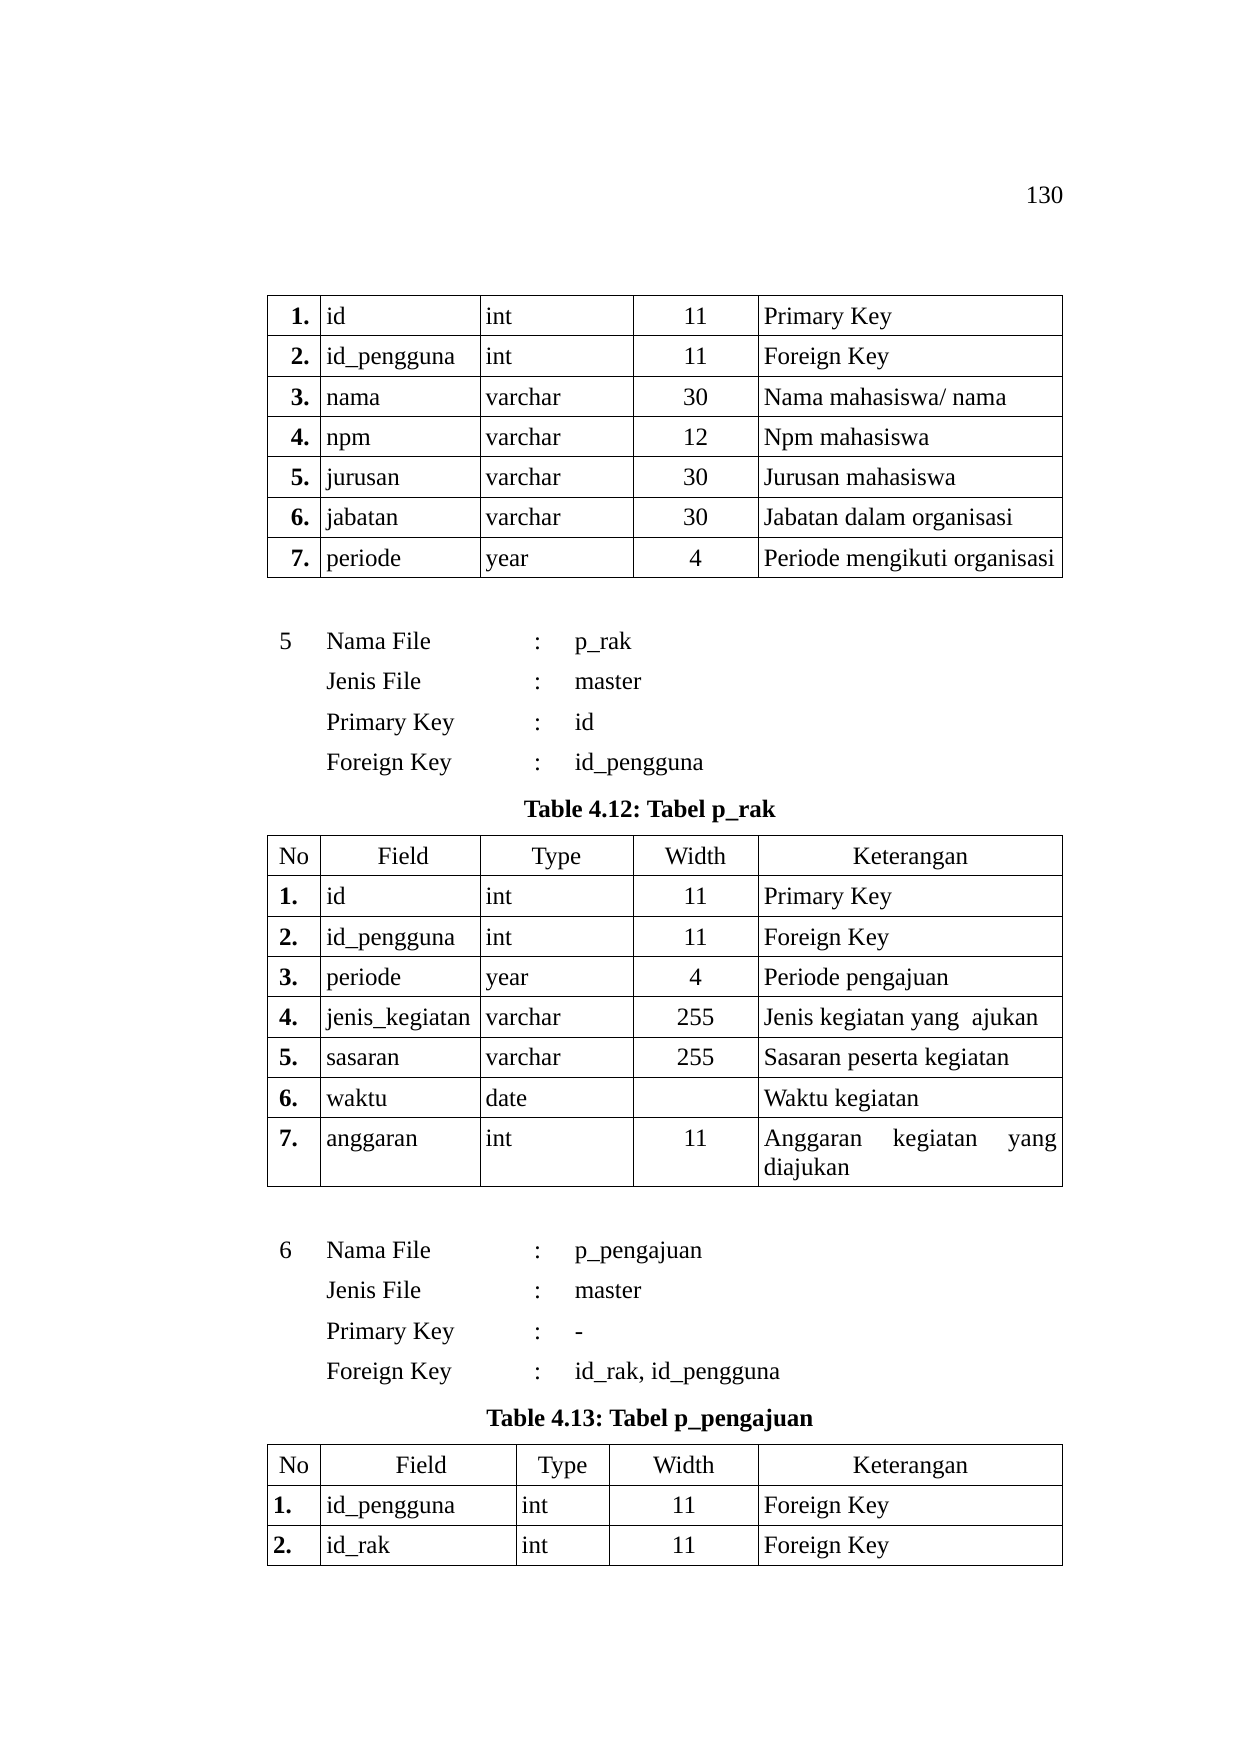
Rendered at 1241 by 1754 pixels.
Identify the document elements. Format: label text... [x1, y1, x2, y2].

table_cell id_pengguna [321, 336, 480, 376]
table_cell Jurusan mahasiswa [759, 457, 1062, 497]
table_cell Waktu kegiatan [759, 1078, 1062, 1117]
table_cell Jenis File [320, 1270, 528, 1310]
table_cell [268, 377, 320, 416]
table_cell id [321, 876, 480, 916]
table_header Field [321, 836, 480, 875]
table_header : [528, 1230, 569, 1270]
table_cell [268, 457, 320, 497]
table_cell jenis_kegiatan [321, 997, 480, 1037]
table_header Type [481, 836, 633, 875]
text Table 4.12: Tabel p_rak [236, 794, 1063, 823]
table_cell Primary Key [759, 296, 1062, 335]
table_cell int [481, 296, 633, 335]
table_cell varchar [481, 1038, 633, 1077]
table_header No [268, 836, 320, 875]
table_cell [274, 661, 320, 701]
table_cell 30 [634, 498, 758, 537]
table_header 6 [274, 1230, 320, 1270]
table_cell master [569, 1270, 1062, 1310]
table_cell int [481, 1118, 633, 1186]
table_header Keterangan [759, 1445, 1062, 1484]
table_cell [274, 701, 320, 741]
table_cell master [569, 661, 1062, 701]
table_cell Foreign Key [320, 1350, 528, 1390]
table_cell Foreign Key [759, 1526, 1062, 1565]
table_cell [268, 1118, 320, 1186]
table_cell Anggaran kegiatan yang diajukan [759, 1118, 1062, 1186]
table_cell : [528, 1350, 569, 1390]
table_cell : [528, 661, 569, 701]
table_cell [274, 741, 320, 781]
table_header p_rak [569, 621, 1062, 661]
table_cell [268, 1526, 320, 1565]
table_cell 255 [634, 1038, 758, 1077]
table_cell Foreign Key [759, 1486, 1062, 1525]
table_cell : [528, 1310, 569, 1350]
table_cell varchar [481, 457, 633, 497]
table_cell periode [321, 538, 480, 577]
table_cell Nama mahasiswa/ nama [759, 377, 1062, 416]
table_cell int [517, 1486, 609, 1525]
table_cell [268, 957, 320, 996]
table_cell date [481, 1078, 633, 1117]
table_cell 11 [634, 876, 758, 916]
table_cell 11 [634, 296, 758, 335]
table_cell 11 [634, 336, 758, 376]
table_cell 30 [634, 377, 758, 416]
table_cell 4 [634, 957, 758, 996]
table_cell Primary Key [320, 701, 528, 741]
table_cell Sasaran peserta kegiatan [759, 1038, 1062, 1077]
table_cell int [481, 336, 633, 376]
table_cell : [528, 741, 569, 781]
table_header Nama File [320, 1230, 528, 1270]
table_cell - [569, 1310, 1062, 1350]
table_cell Primary Key [759, 876, 1062, 916]
table_cell int [481, 917, 633, 956]
table_cell : [528, 701, 569, 741]
table_cell varchar [481, 997, 633, 1037]
table_cell [268, 1486, 320, 1525]
table_cell id_rak [321, 1526, 516, 1565]
table_cell Foreign Key [759, 336, 1062, 376]
table_cell Periode pengajuan [759, 957, 1062, 996]
table_header Width [634, 836, 758, 875]
table_cell id [321, 296, 480, 335]
table_header Nama File [320, 621, 528, 661]
table_cell [268, 1038, 320, 1077]
table_cell [268, 1078, 320, 1117]
table_header No [268, 1445, 320, 1484]
table_cell varchar [481, 377, 633, 416]
table_cell [274, 1310, 320, 1350]
table_cell [268, 336, 320, 376]
table_cell : [528, 1270, 569, 1310]
table_cell year [481, 957, 633, 996]
table_cell [268, 498, 320, 537]
table_cell [274, 1350, 320, 1390]
table_header Width [610, 1445, 758, 1484]
table_cell 4 [634, 538, 758, 577]
table_cell id_pengguna [321, 1486, 516, 1525]
table_cell Jenis File [320, 661, 528, 701]
table_cell [274, 1270, 320, 1310]
table_cell Periode mengikuti organisasi [759, 538, 1062, 577]
table_cell waktu [321, 1078, 480, 1117]
table_cell [634, 1078, 758, 1117]
table_header p_pengajuan [569, 1230, 1062, 1270]
table_header 5 [274, 621, 320, 661]
table_cell id_rak, id_pengguna [569, 1350, 1062, 1390]
table_cell nama [321, 377, 480, 416]
table_cell 11 [610, 1526, 758, 1565]
table_cell 30 [634, 457, 758, 497]
table_cell Jenis kegiatan yang ajukan [759, 997, 1062, 1037]
table_cell Npm mahasiswa [759, 417, 1062, 456]
table_header : [528, 621, 569, 661]
table_cell varchar [481, 498, 633, 537]
table_cell sasaran [321, 1038, 480, 1077]
table_cell [268, 917, 320, 956]
table_cell [268, 997, 320, 1037]
table_cell Foreign Key [320, 741, 528, 781]
table_cell id_pengguna [569, 741, 1062, 781]
table_cell [268, 417, 320, 456]
table_cell npm [321, 417, 480, 456]
table_cell int [517, 1526, 609, 1565]
text Table 4.13: Tabel p_pengajuan [236, 1403, 1063, 1432]
table_cell id [569, 701, 1062, 741]
table_cell Foreign Key [759, 917, 1062, 956]
table_cell varchar [481, 417, 633, 456]
table_cell periode [321, 957, 480, 996]
table_cell 11 [610, 1486, 758, 1525]
table_cell int [481, 876, 633, 916]
table_header Keterangan [759, 836, 1062, 875]
table_cell id_pengguna [321, 917, 480, 956]
table_cell jurusan [321, 457, 480, 497]
table_header Field [321, 1445, 516, 1484]
table_cell [268, 296, 320, 335]
table_cell [268, 538, 320, 577]
table_cell anggaran [321, 1118, 480, 1186]
table_cell Jabatan dalam organisasi [759, 498, 1062, 537]
table_cell 11 [634, 1118, 758, 1186]
table_cell jabatan [321, 498, 480, 537]
table_cell year [481, 538, 633, 577]
table_cell 255 [634, 997, 758, 1037]
table_cell 12 [634, 417, 758, 456]
table_header Type [517, 1445, 609, 1484]
table_cell 11 [634, 917, 758, 956]
table_cell [268, 876, 320, 916]
table_cell Primary Key [320, 1310, 528, 1350]
